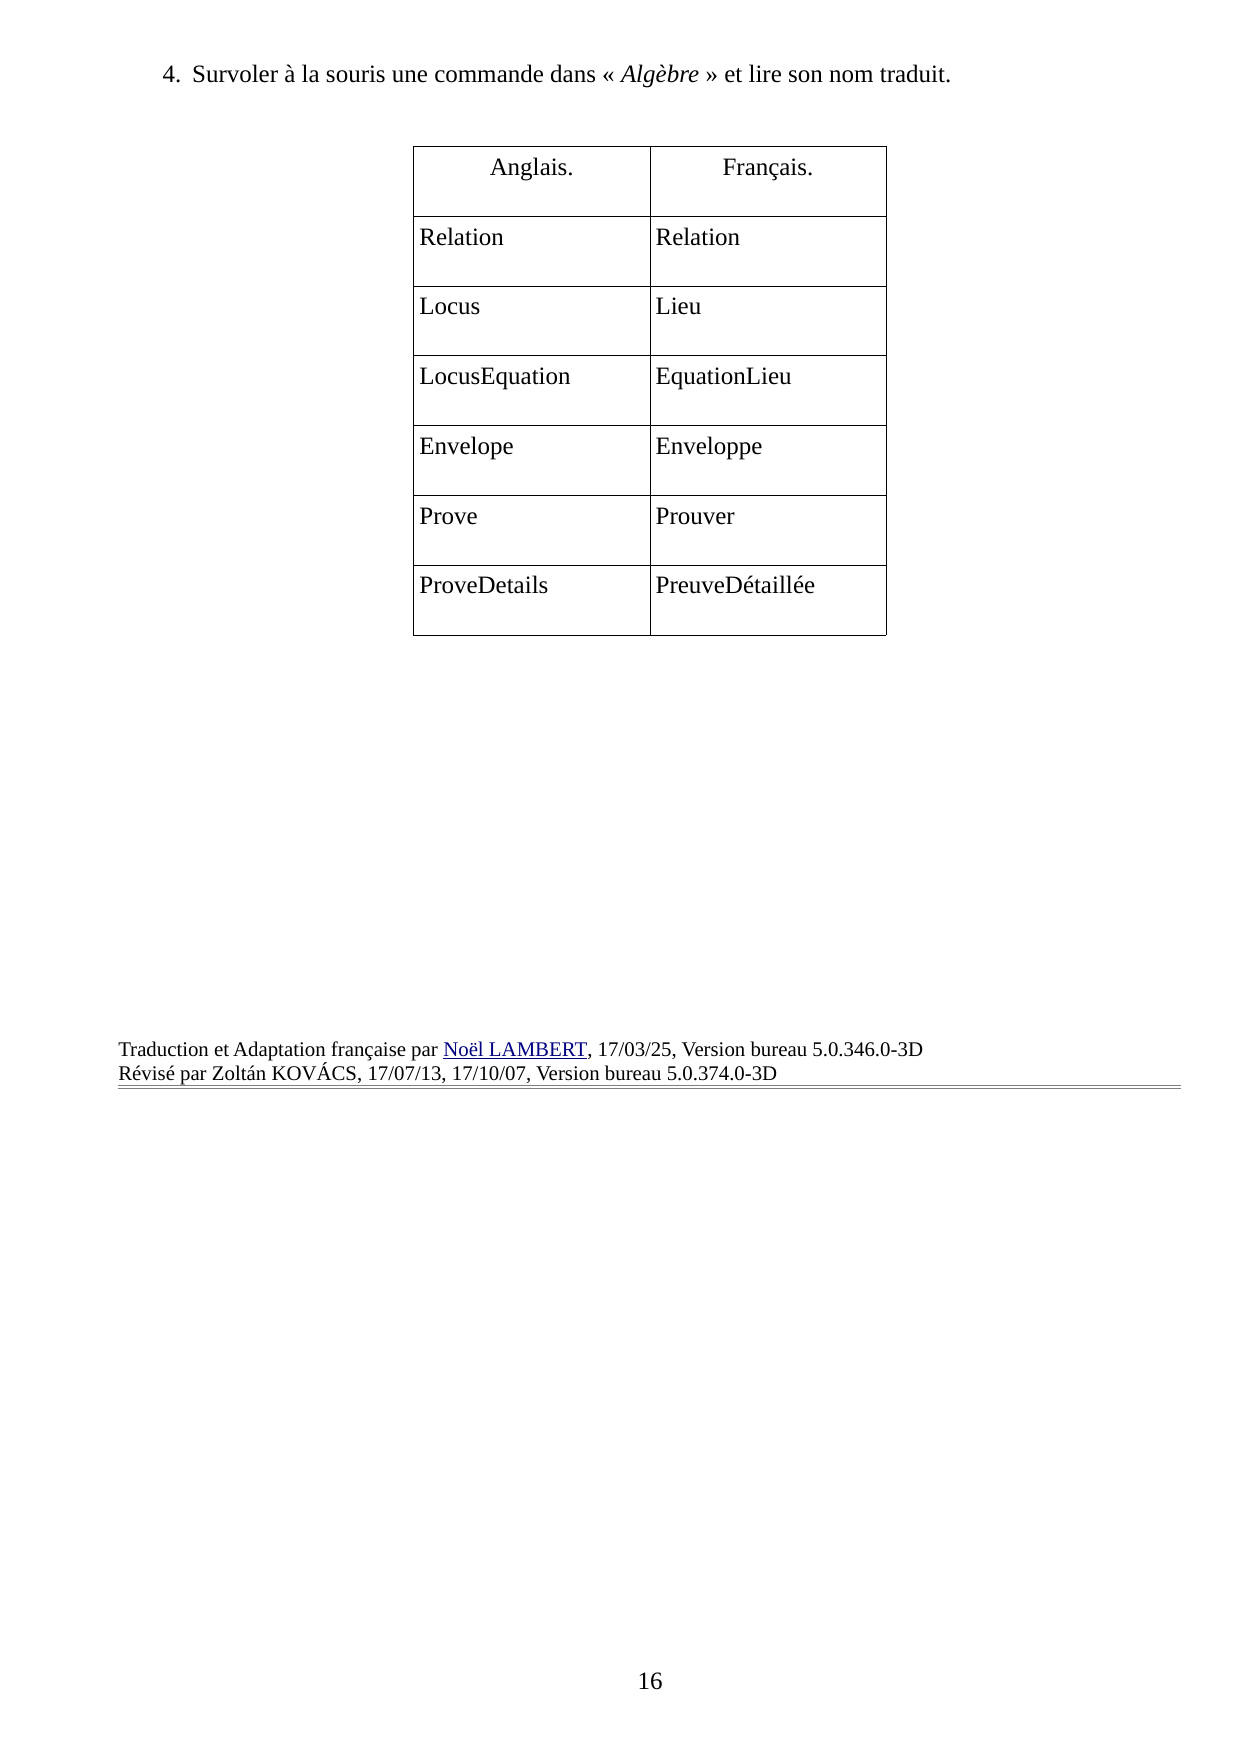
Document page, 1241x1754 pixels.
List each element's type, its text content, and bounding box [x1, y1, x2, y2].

table_cell Envelope [414, 426, 650, 495]
table_cell LocusEquation [414, 356, 650, 425]
list Survoler à la souris une commande dans « Algèbre » et lire son nom traduit. [162, 59, 1181, 88]
text Traduction et Adaptation française par Noël LAMBERT, 17/03/25, Version bureau 5.0.346.0-3D Révisé par Zoltán KOVÁCS, 17/07/13, 17/10/07, Version bureau 5.0.374.0-3D [118, 1037, 1181, 1085]
table_header Français. [651, 147, 886, 216]
table_cell PreuveDétaillée [651, 566, 886, 634]
table_cell Lieu [651, 287, 886, 355]
table_cell ProveDetails [414, 566, 650, 634]
table_cell Prove [414, 496, 650, 565]
table_header Anglais. [414, 147, 650, 216]
table_cell Relation [414, 217, 650, 286]
table_cell EquationLieu [651, 356, 886, 425]
table_cell Locus [414, 287, 650, 355]
table_cell Enveloppe [651, 426, 886, 495]
table_cell Prouver [651, 496, 886, 565]
table_cell Relation [651, 217, 886, 286]
